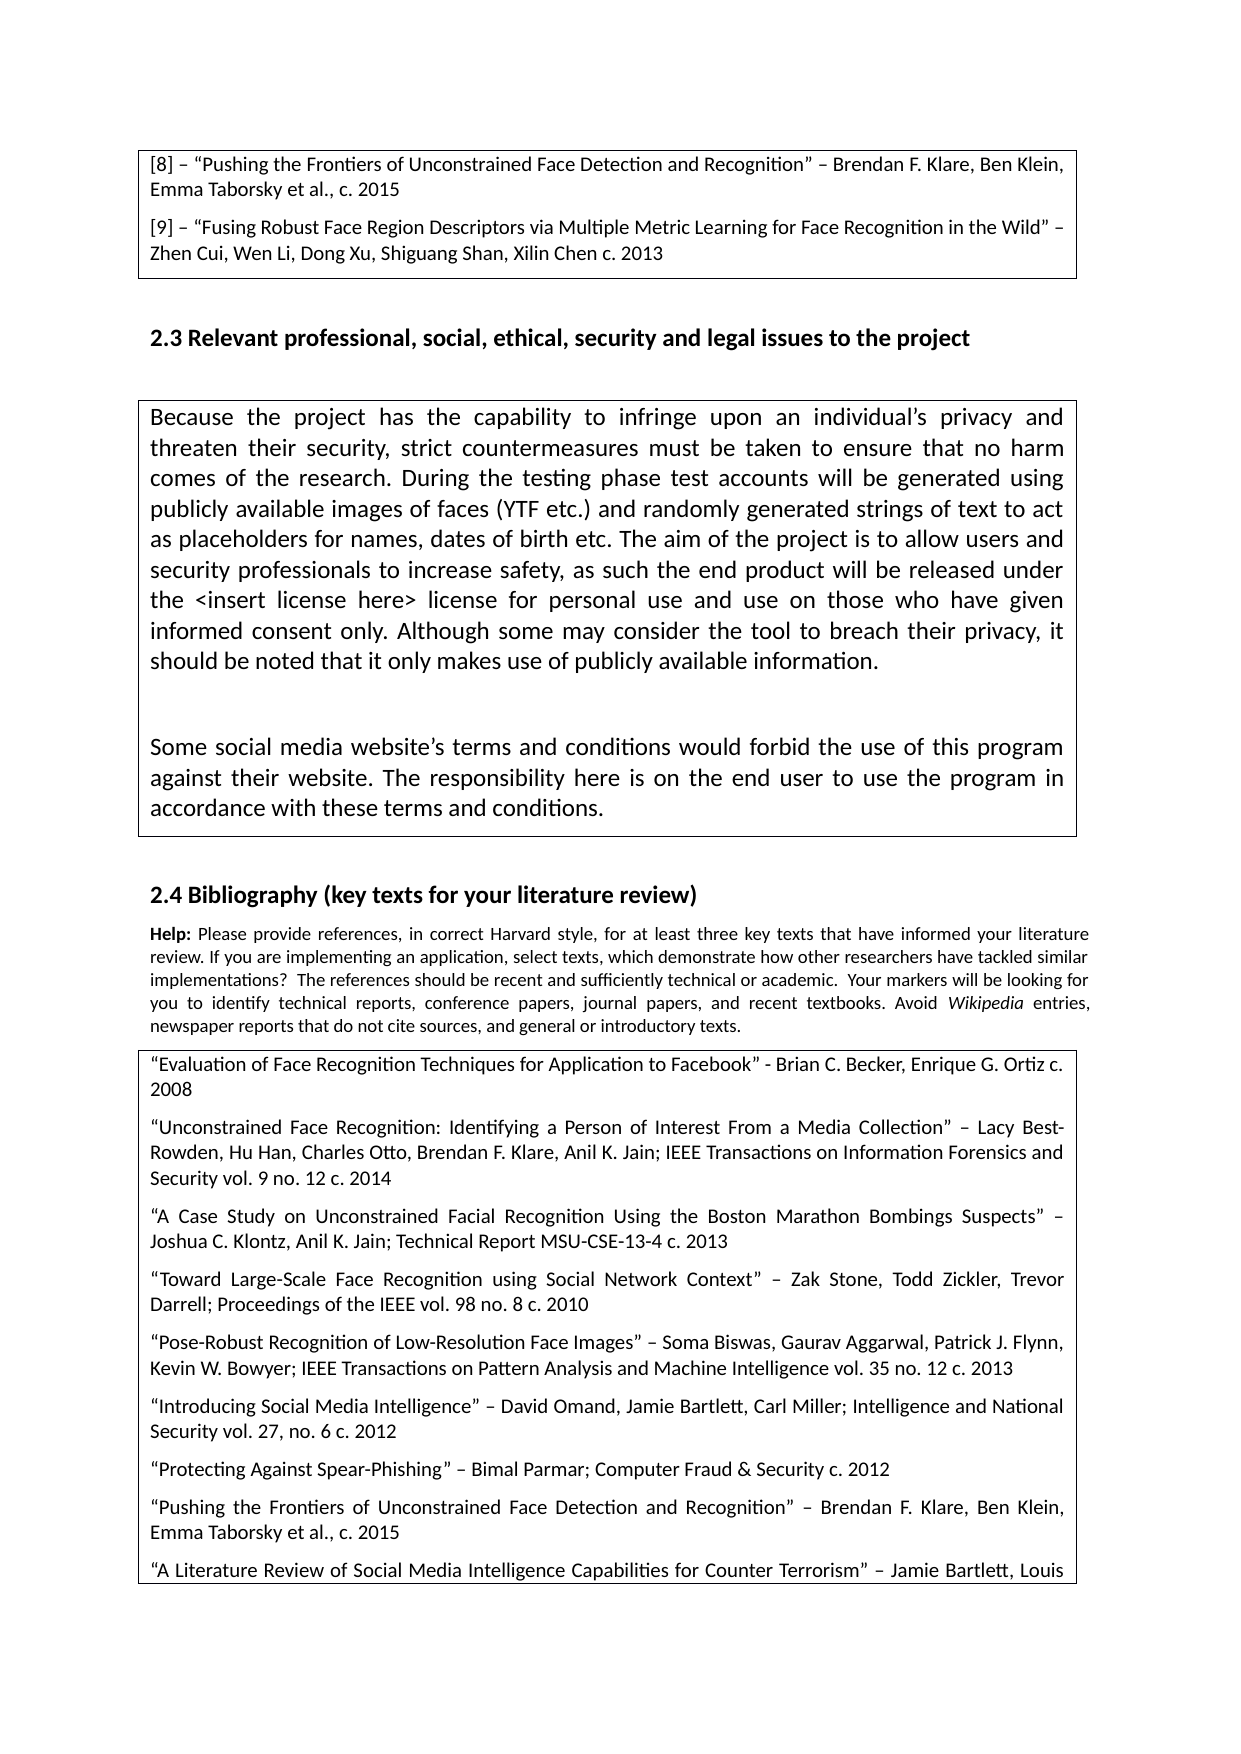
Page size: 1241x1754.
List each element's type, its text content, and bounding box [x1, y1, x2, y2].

table_header [8] – “Pushing the Frontiers of Unconstrained Face Detection and Recognition” – Brendan F. Klare, Ben Klein, Emma Taborsky et al., c. 2015 [9] – “Fusing Robust Face Region Descriptors via Multiple Metric Learning for Face Recognition in the Wild” – Zhen Cui, Wen Li, Dong Xu, Shiguang Shan, Xilin Chen c. 2013 [139, 151, 1076, 278]
table_header Because the project has the capability to infringe upon an individual’s privacy and threaten their security, strict countermeasures must be taken to ensure that no harm comes of the research. During the testing phase test accounts will be generated using publicly available images of faces (YTF etc.) and randomly generated strings of text to act as placeholders for names, dates of birth etc. The aim of the project is to allow users and security professionals to increase safety, as such the end product will be released under the <insert license here> license for personal use and use on those who have given informed consent only. Although some may consider the tool to breach their privacy, it should be noted that it only makes use of publicly available information. Some social media website’s terms and conditions would forbid the use of this program against their website. The responsibility here is on the end user to use the program in accordance with these terms and conditions. [139, 401, 1076, 836]
text Help: Please provide references, in correct Harvard style, for at least three key texts that have informed your literature review. If you are implementing an application, select texts, which demonstrate how other researchers have tackled similar implementations? The references should be recent and sufficiently technical or academic. Your markers will be looking for you to identify technical reports, conference papers, journal papers, and recent textbooks. Avoid Wikipedia entries, newspaper reports that do not cite sources, and general or introductory texts. [150, 923, 1090, 1037]
text 2.3 Relevant professional, social, ethical, security and legal issues to the project [150, 322, 1090, 352]
table_header “Evaluation of Face Recognition Techniques for Application to Facebook” - Brian C. Becker, Enrique G. Ortiz c. 2008 “Unconstrained Face Recognition: Identifying a Person of Interest From a Media Collection” – Lacy Best-Rowden, Hu Han, Charles Otto, Brendan F. Klare, Anil K. Jain; IEEE Transactions on Information Forensics and Security vol. 9 no. 12 c. 2014 “A Case Study on Unconstrained Facial Recognition Using the Boston Marathon Bombings Suspects” – Joshua C. Klontz, Anil K. Jain; Technical Report MSU-CSE-13-4 c. 2013 “Toward Large-Scale Face Recognition using Social Network Context” – Zak Stone, Todd Zickler, Trevor Darrell; Proceedings of the IEEE vol. 98 no. 8 c. 2010 “Pose-Robust Recognition of Low-Resolution Face Images” – Soma Biswas, Gaurav Aggarwal, Patrick J. Flynn, Kevin W. Bowyer; IEEE Transactions on Pattern Analysis and Machine Intelligence vol. 35 no. 12 c. 2013 “Introducing Social Media Intelligence” – David Omand, Jamie Bartlett, Carl Miller; Intelligence and National Security vol. 27, no. 6 c. 2012 “Protecting Against Spear-Phishing” – Bimal Parmar; Computer Fraud & Security c. 2012 “Pushing the Frontiers of Unconstrained Face Detection and Recognition” – Brendan F. Klare, Ben Klein, Emma Taborsky et al., c. 2015 “A Literature Review of Social Media Intelligence Capabilities for Counter Terrorism” – Jamie Bartlett, Louis [139, 1051, 1076, 1583]
text 2.4 Bibliography (key texts for your literature review) [150, 879, 1090, 910]
